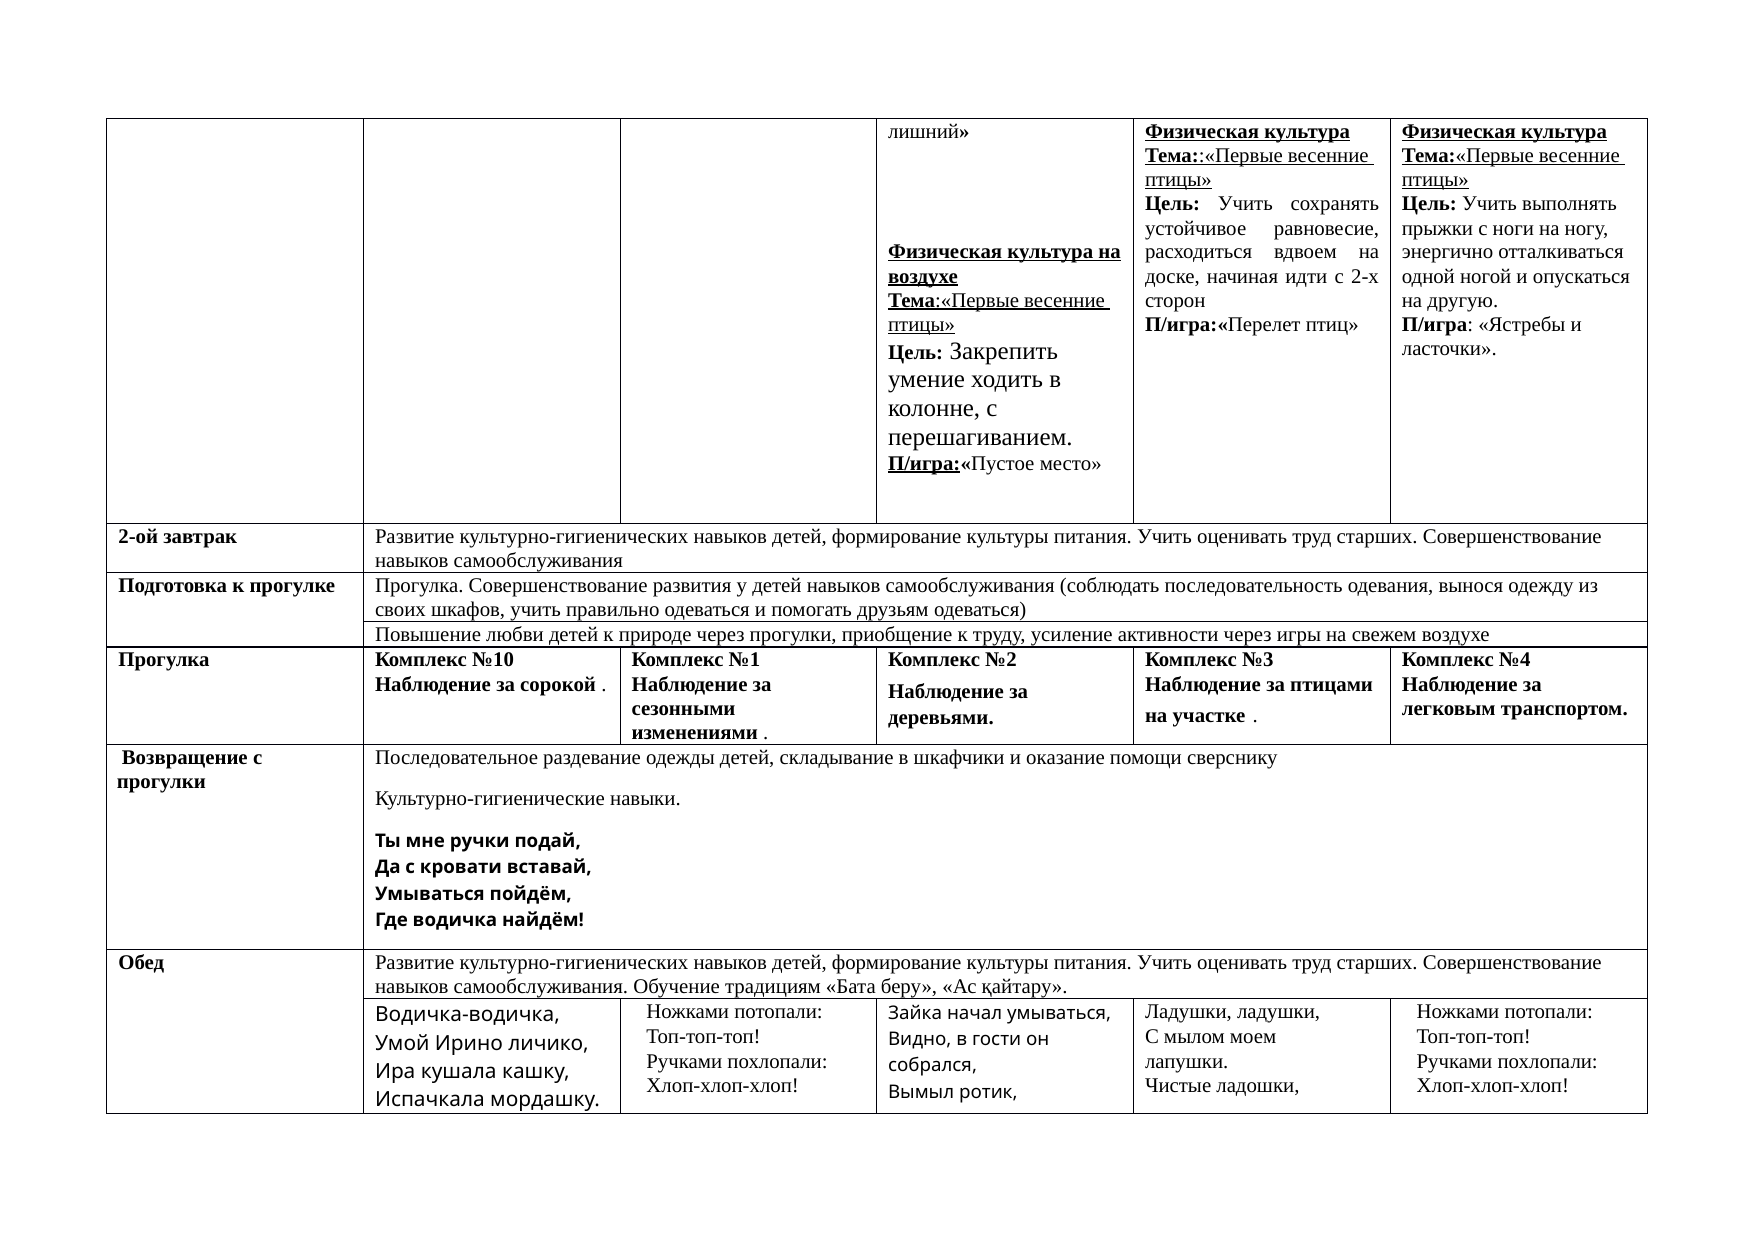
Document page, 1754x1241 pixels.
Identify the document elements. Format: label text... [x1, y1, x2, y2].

table_cell Развитие культурно-гигиенических навыков детей, формирование культуры питания. Учить оценивать труд старших. Совершенствование навыков самообслуживания [364, 524, 1647, 572]
table_cell [621, 119, 876, 523]
table_cell Физическая культура Тема:«Первые весенние птицы» Цель: Учить выполнять прыжки с ноги на ногу, энергично отталкиваться одной ногой и опускаться на другую. П/игра: «Ястребы и ласточки». [1391, 119, 1647, 523]
table_cell Водичка-водичка, Умой Ирино личико, Ира кушала кашку, Испачкала мордашку. [364, 999, 620, 1113]
table_cell Комплекс №3 Наблюдение за птицами на участке . [1134, 648, 1390, 744]
table_cell [364, 119, 620, 523]
table_cell Ножками потопали: Топ-топ-топ! Ручками похлопали: Хлоп-хлоп-хлоп! [621, 999, 876, 1113]
table_cell Прогулка. Совершенствование развития у детей навыков самообслуживания (соблюдать последовательность одевания, вынося одежду из своих шкафов, учить правильно одеваться и помогать друзьям одеваться) [364, 573, 1647, 621]
table_cell Подготовка к прогулке [107, 573, 363, 646]
table_cell 2-ой завтрак [107, 524, 363, 572]
table_cell [107, 119, 363, 523]
table_cell Комплекс №2 Наблюдение за деревьями. [877, 648, 1133, 744]
table_cell Последовательное раздевание одежды детей, складывание в шкафчики и оказание помощи сверснику Культурно-гигиенические навыки. Ты мне ручки подай, Да с кровати вставай, Умываться пойдём, Где водичка найдём! [364, 745, 1647, 949]
table_cell Комплекс №4 Наблюдение за легковым транспортом. [1391, 648, 1647, 744]
table_cell Комплекс №1 Наблюдение за сезонными изменениями . [621, 648, 876, 744]
table_cell Ладушки, ладушки, С мылом моем лапушки. Чистые ладошки, [1134, 999, 1390, 1113]
table_cell Ножками потопали: Топ-топ-топ! Ручками похлопали: Хлоп-хлоп-хлоп! [1391, 999, 1647, 1113]
table_cell Зайка начал умываться, Видно, в гости он собрался, Вымыл ротик, [877, 999, 1133, 1113]
table_cell Физическая культура Тема::«Первые весенние птицы» Цель: Учить сохранять устойчивое равновесие, расходиться вдвоем на доске, начиная идти с 2-х сторон П/игра:«Перелет птиц» [1134, 119, 1390, 523]
table_cell Развитие культурно-гигиенических навыков детей, формирование культуры питания. Учить оценивать труд старших. Совершенствование навыков самообслуживания. Обучение традициям «Бата беру», «Ас қайтару». [364, 950, 1647, 998]
table_cell Повышение любви детей к природе через прогулки, приобщение к труду, усиление активности через игры на свежем воздухе [364, 622, 1647, 646]
table_cell Прогулка [107, 648, 363, 744]
table_cell Возвращение с прогулки [107, 745, 363, 949]
table_cell Комплекс №10 Наблюдение за сорокой . [364, 648, 620, 744]
table_cell Обед [107, 950, 363, 1113]
table_cell лишний» Физическая культура на воздухе Тема:«Первые весенние птицы» Цель: Закрепить умение ходить в колонне, с перешагиванием. П/игра:«Пустое место» [877, 119, 1133, 523]
